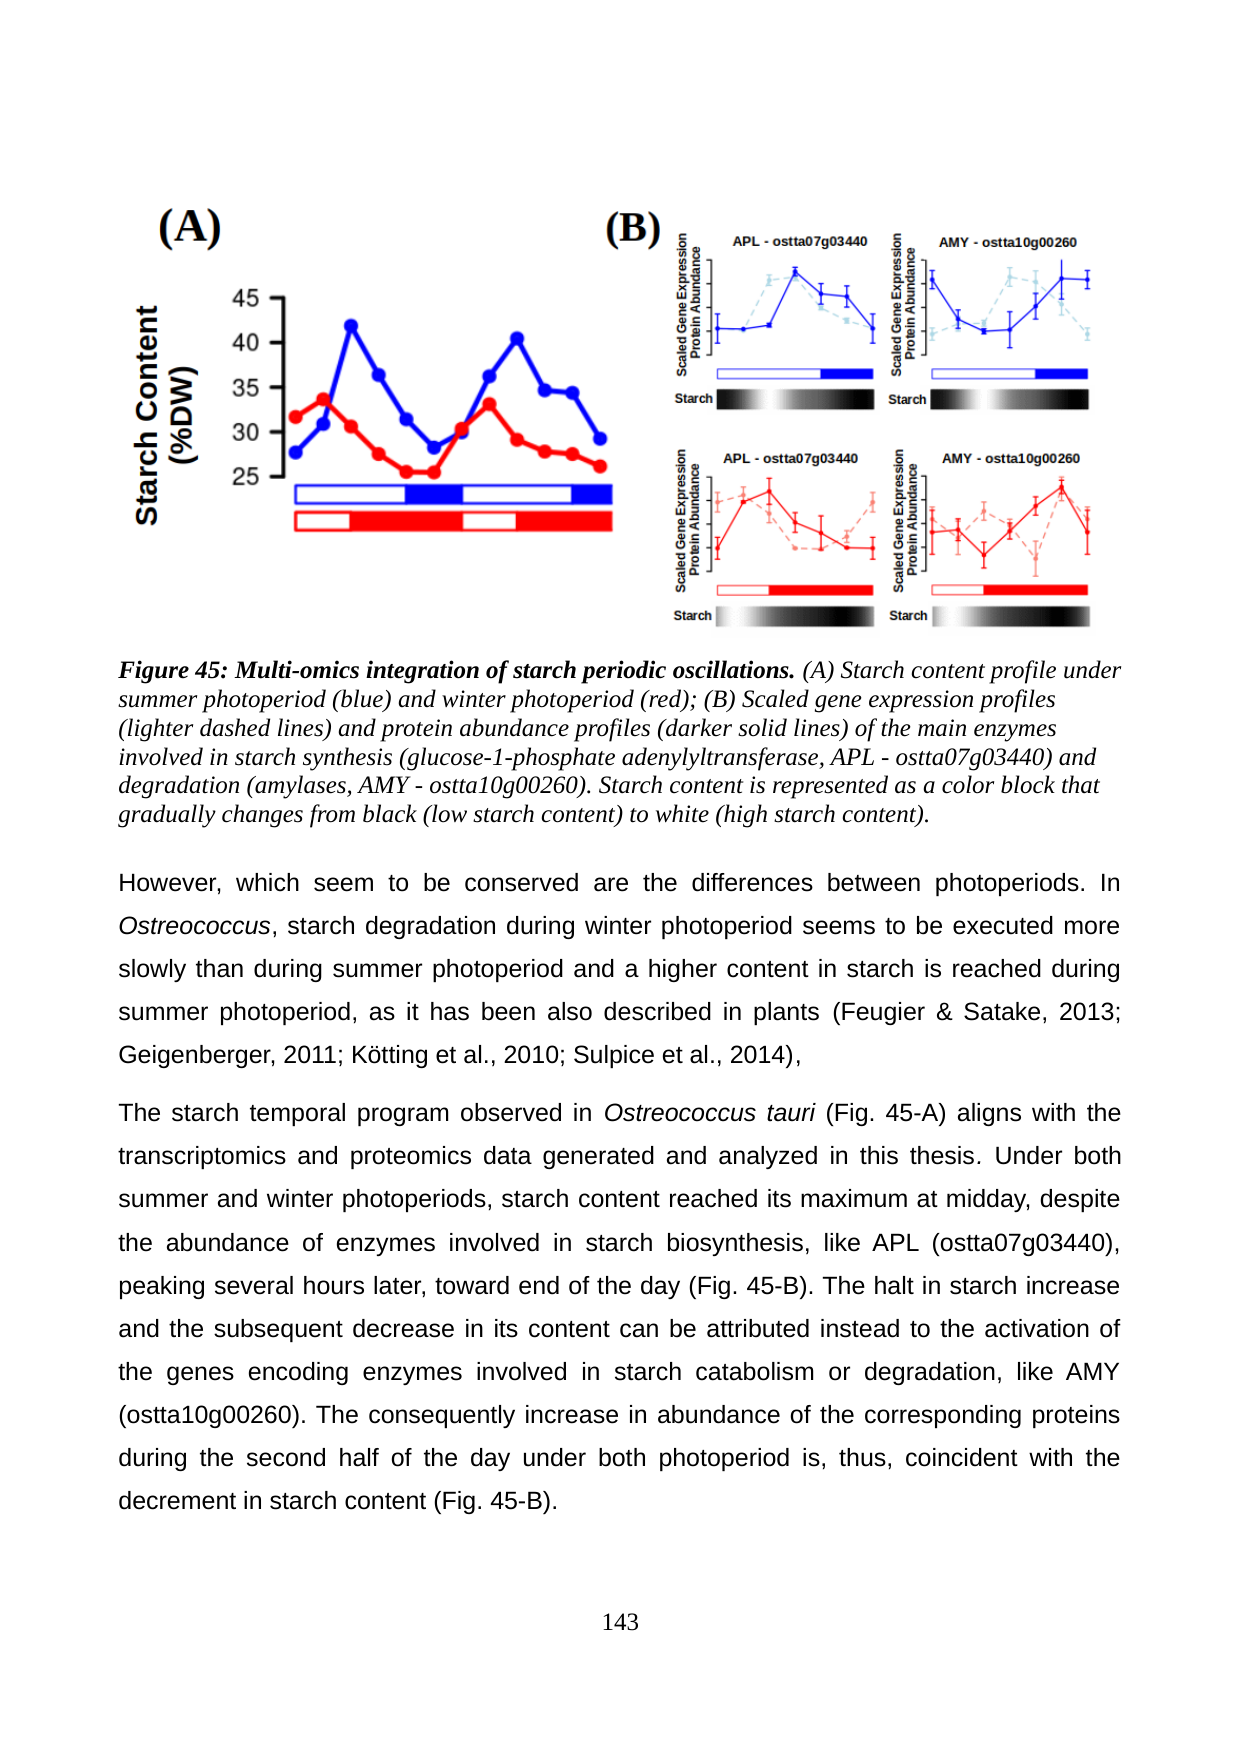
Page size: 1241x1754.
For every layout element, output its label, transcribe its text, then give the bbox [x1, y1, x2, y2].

text Figure 45: Multi-omics integration of starch periodic oscillations. (A) Starch content profile under summer photoperiod (blue) and winter photoperiod (red); (B) Scaled gene expression profiles (lighter dashed lines) and protein abundance profiles (darker solid lines) of the main enzymes involved in starch synthesis (glucose-1-phosphate adenylyltransferase, APL - ostta07g03440) and degradation (amylases, AMY - ostta10g00260). Starch content is represented as a color block that gradually changes from black (low starch content) to white (high starch content). [118, 656, 1122, 828]
text The starch temporal program observed in Ostreococcus tauri (Fig. 45-A) aligns with the transcriptomics and proteomics data generated and analyzed in this thesis. Under both summer and winter photoperiods, starch content reached its maximum at midday, despite the abundance of enzymes involved in starch biosynthesis, like APL (ostta07g03440), peaking several hours later, toward end of the day (Fig. 45-B). The halt in starch increase and the subsequent decrease in its content can be attributed instead to the activation of the genes encoding enzymes involved in starch catabolism or degradation, like AMY (ostta10g00260). The consequently increase in abundance of the corresponding proteins during the second half of the day under both photoperiod is, thus, coincident with the decrement in starch content (Fig. 45-B). [118, 1098, 1122, 1515]
picture [118, 188, 1123, 656]
text However, which seem to be conserved are the differences between photoperiods. In Ostreococcus, starch degradation during winter photoperiod seems to be executed more slowly than during summer photoperiod and a higher content in starch is reached during summer photoperiod, as it has been also described in plants (Feugier & Satake, 2013; Geigenberger, 2011; Kötting et al., 2010; Sulpice et al., 2014)⁠, [118, 828, 1122, 1069]
text [118, 176, 1122, 188]
